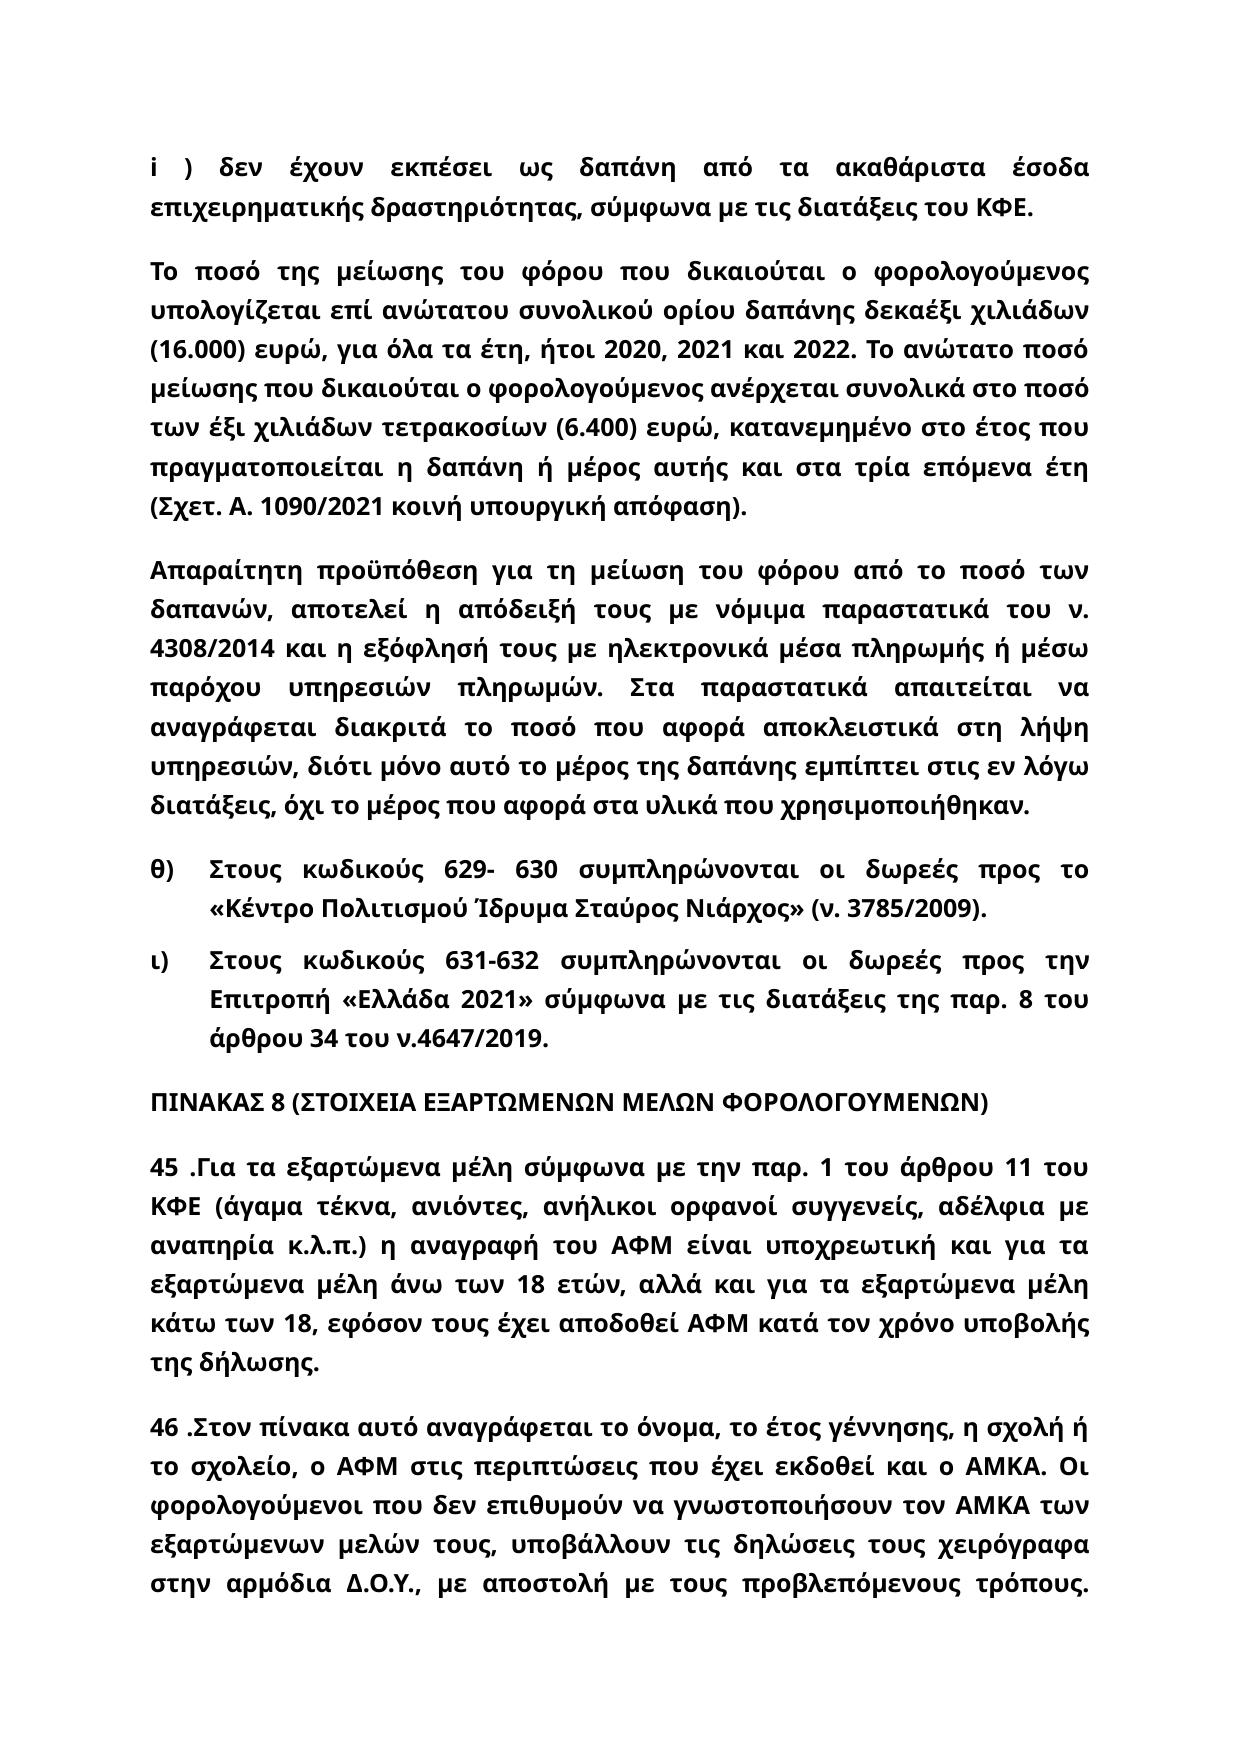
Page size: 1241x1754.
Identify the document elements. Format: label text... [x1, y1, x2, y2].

text 45 .Για τα εξαρτώμενα μέλη σύμφωνα με την παρ. 1 του άρθρου 11 του ΚΦΕ (άγαμα τέκνα, ανιόντες, ανήλικοι ορφανοί συγγενείς, αδέλφια με αναπηρία κ.λ.π.) η αναγραφή του ΑΦΜ είναι υποχρεωτική και για τα εξαρτώμενα μέλη άνω των 18 ετών, αλλά και για τα εξαρτώμενα μέλη κάτω των 18, εφόσον τους έχει αποδοθεί ΑΦΜ κατά τον χρόνο υποβολής της δήλωσης. [150, 1149, 1090, 1379]
text 46 .Στον πίνακα αυτό αναγράφεται το όνομα, το έτος γέννησης, η σχολή ή το σχολείο, ο ΑΦΜ στις περιπτώσεις που έχει εκδοθεί και ο ΑΜΚΑ. Οι φορολογούμενοι που δεν επιθυμούν να γνωστοποιήσουν τον ΑΜΚΑ των εξαρτώμενων μελών τους, υποβάλλουν τις δηλώσεις τους χειρόγραφα στην αρμόδια Δ.Ο.Υ., με αποστολή με τους προβλεπόμενους τρόπους. [150, 1409, 1090, 1600]
text ΠΙΝΑΚΑΣ 8 (ΣΤΟΙΧΕΙΑ ΕΞΑΡΤΩΜΕΝΩΝ ΜΕΛΩΝ ΦΟΡΟΛΟΓΟΥΜΕΝΩΝ) [150, 1085, 1090, 1119]
list θ) Στους κωδικούς 629- 630 συμπληρώνονται οι δωρεές προς το «Κέντρο Πολιτισμού Ίδρυμα Σταύρος Νιάρχος» (ν. 3785/2009). [150, 852, 1090, 925]
list ι) Στους κωδικούς 631-632 συμπληρώνονται οι δωρεές προς την Επιτροπή «Ελλάδα 2021» σύμφωνα με τις διατάξεις της παρ. 8 του άρθρου 34 του ν.4647/2019. [150, 942, 1090, 1055]
text Το ποσό της μείωσης του φόρου που δικαιούται ο φορολογούμενος υπολογίζεται επί ανώτατου συνολικού ορίου δαπάνης δεκαέξι χιλιάδων (16.000) ευρώ, για όλα τα έτη, ήτοι 2020, 2021 και 2022. Το ανώτατο ποσό μείωσης που δικαιούται ο φορολογούμενος ανέρχεται συνολικά στο ποσό των έξι χιλιάδων τετρακοσίων (6.400) ευρώ, κατανεμημένο στο έτος που πραγματοποιείται η δαπάνη ή μέρος αυτής και στα τρία επόμενα έτη (Σχετ. Α. 1090/2021 κοινή υπουργική απόφαση). [150, 253, 1090, 522]
text i ) δεν έχουν εκπέσει ως δαπάνη από τα ακαθάριστα έσοδα επιχειρηματικής δραστηριότητας, σύμφωνα με τις διατάξεις του ΚΦΕ. [150, 150, 1090, 223]
text Απαραίτητη προϋπόθεση για τη μείωση του φόρου από το ποσό των δαπανών, αποτελεί η απόδειξή τους με νόμιμα παραστατικά του ν. 4308/2014 και η εξόφλησή τους με ηλεκτρονικά μέσα πληρωμής ή μέσω παρόχου υπηρεσιών πληρωμών. Στα παραστατικά απαιτείται να αναγράφεται διακριτά το ποσό που αφορά αποκλειστικά στη λήψη υπηρεσιών, διότι μόνο αυτό το μέρος της δαπάνης εμπίπτει στις εν λόγω διατάξεις, όχι το μέρος που αφορά στα υλικά που χρησιμοποιήθηκαν. [150, 552, 1090, 822]
